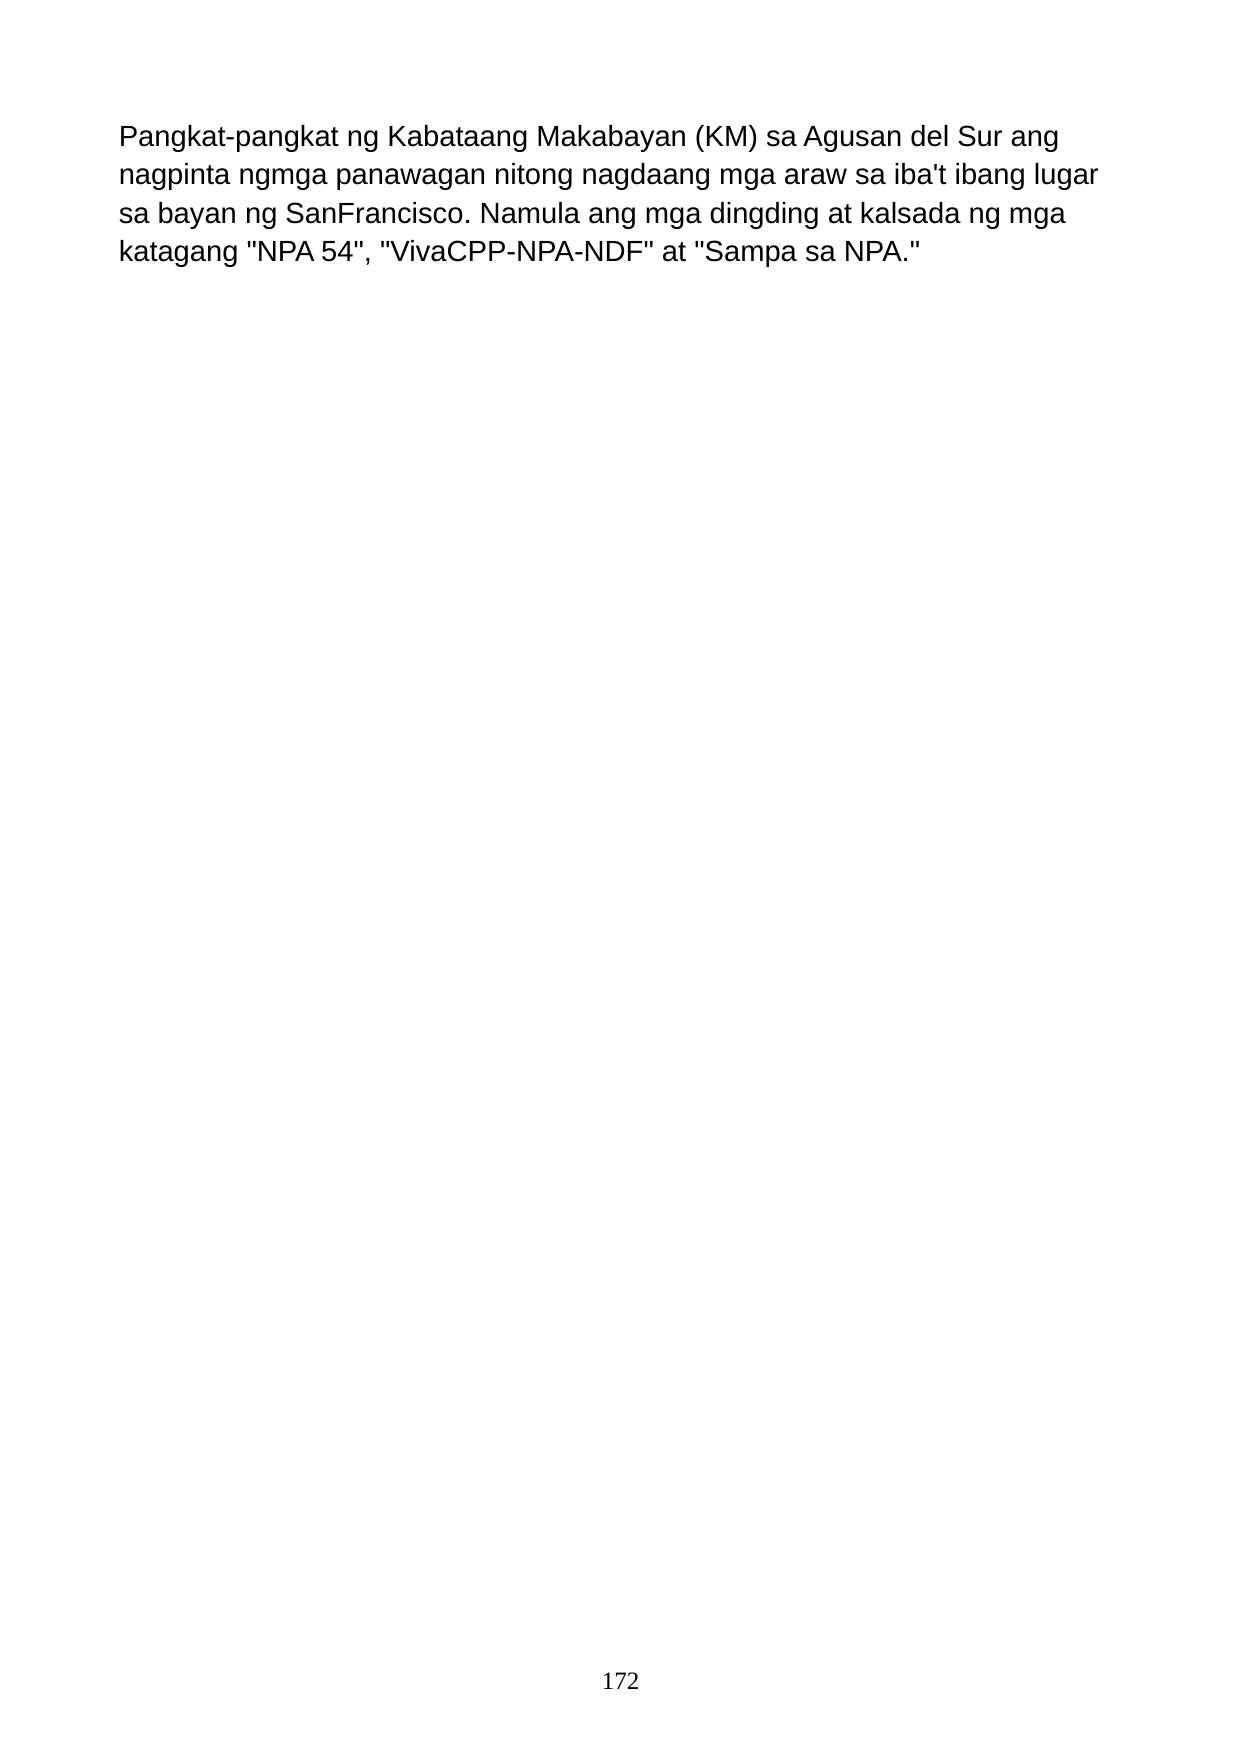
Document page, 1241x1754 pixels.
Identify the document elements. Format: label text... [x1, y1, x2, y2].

text Pangkat-pangkat ng Kabataang Makabayan (KM) sa Agusan del Sur ang nagpinta ngmga panawagan nitong nagdaang mga araw sa iba't ibang lugar sa bayan ng SanFrancisco. Namula ang mga dingding at kalsada ng mga katagang "NPA 54", "VivaCPP-NPA-NDF" at "Sampa sa NPA." [118, 118, 1122, 268]
